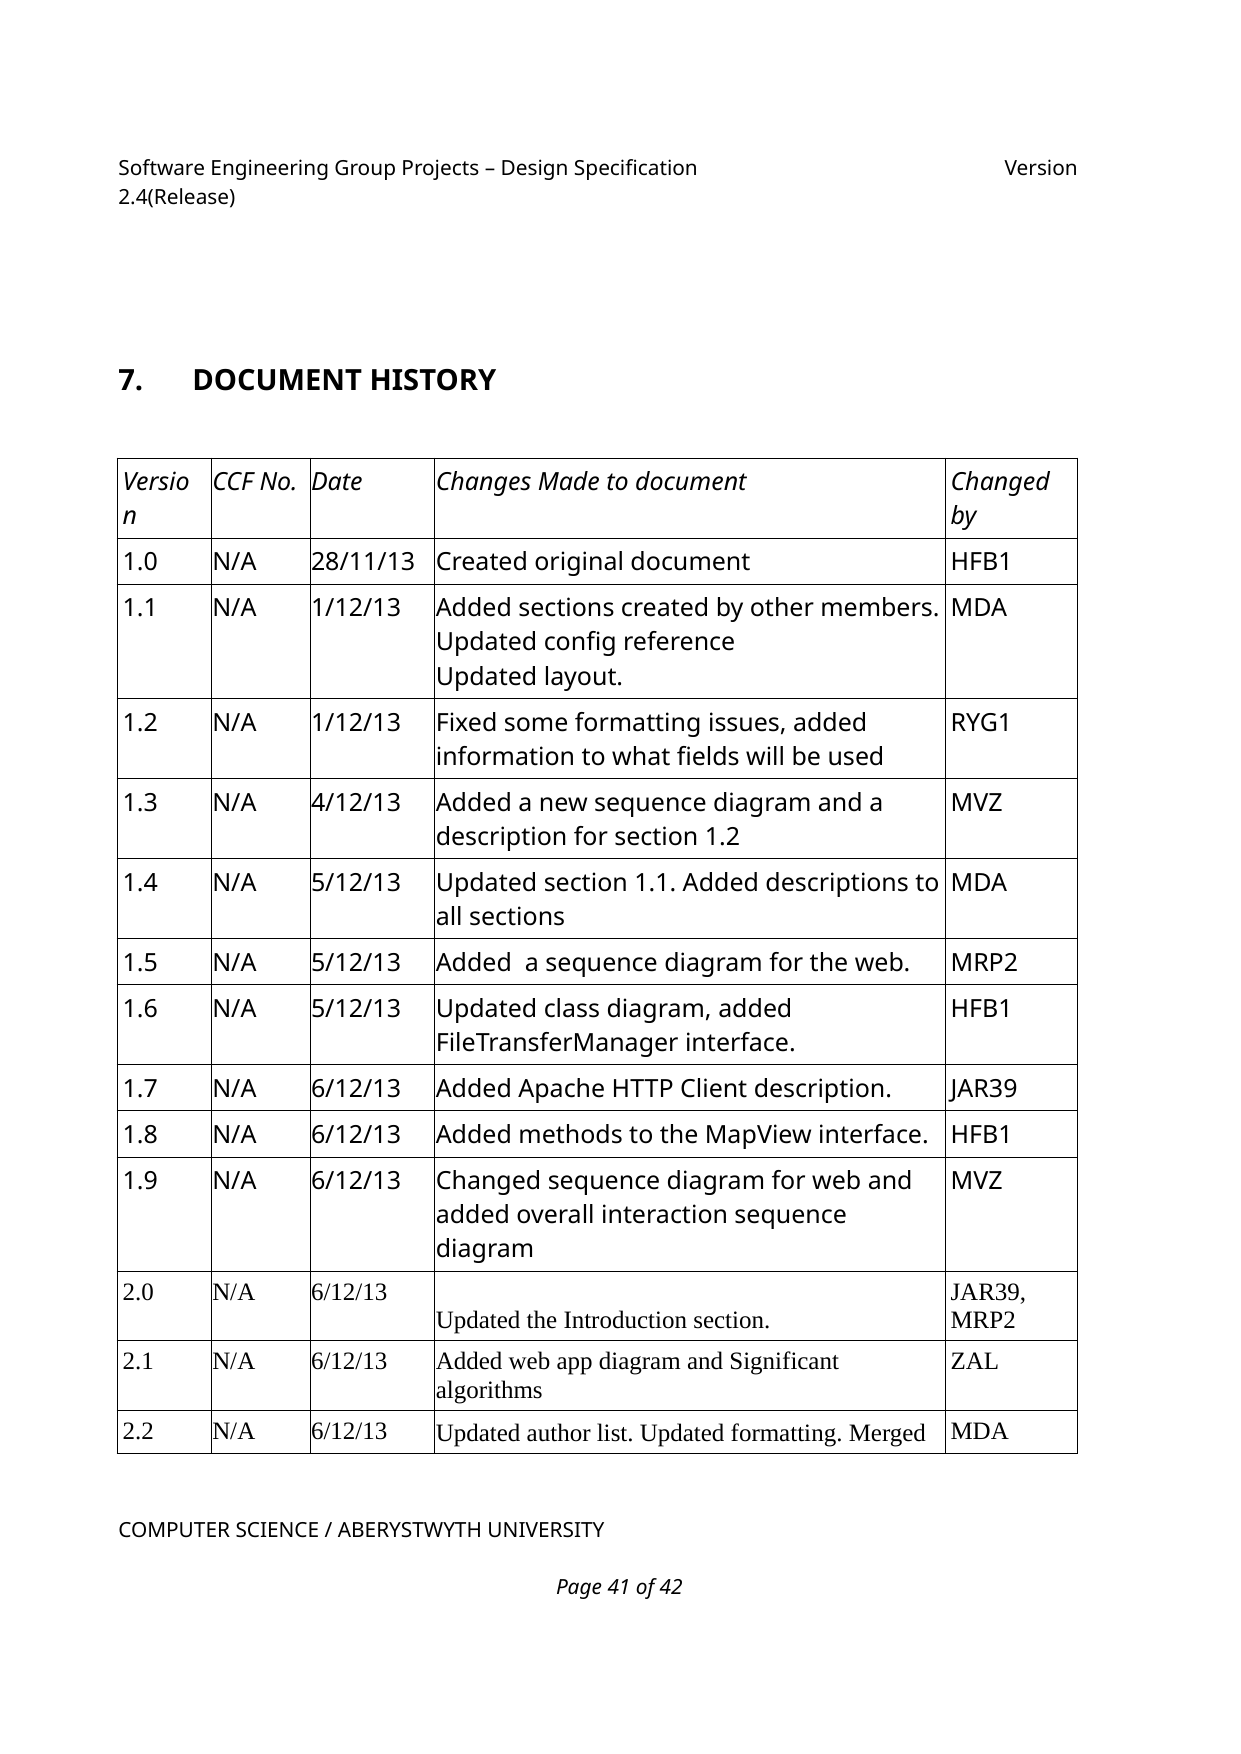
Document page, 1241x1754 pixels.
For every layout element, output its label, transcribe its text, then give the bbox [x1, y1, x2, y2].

table_cell MDA [946, 585, 1077, 698]
table_cell Updated section 1.1. Added descriptions to all sections [435, 859, 945, 938]
table_cell Added methods to the MapView interface. [435, 1111, 945, 1156]
subtitle DOCUMENT HISTORY [118, 359, 1122, 398]
table_cell 5/12/13 [311, 939, 434, 984]
table_cell N/A [212, 1158, 310, 1271]
table_cell 2.0 [118, 1272, 211, 1340]
table_cell Fixed some formatting issues, added information to what fields will be used [435, 699, 945, 778]
table_cell MDA [946, 1411, 1077, 1453]
table_cell Added a new sequence diagram and a description for section 1.2 [435, 779, 945, 858]
table_cell 4/12/13 [311, 779, 434, 858]
table_cell MRP2 [946, 939, 1077, 984]
table_cell 1.2 [118, 699, 211, 778]
table_cell 1.6 [118, 985, 211, 1064]
table_cell N/A [212, 779, 310, 858]
table_cell N/A [212, 539, 310, 584]
table_header Changes Made to document [435, 459, 945, 538]
table_cell Updated the Introduction section. [435, 1272, 945, 1340]
table_cell 6/12/13 [311, 1158, 434, 1271]
table_cell RYG1 [946, 699, 1077, 778]
table_cell 6/12/13 [311, 1341, 434, 1409]
table_cell Added a sequence diagram for the web. [435, 939, 945, 984]
table_cell 1.8 [118, 1111, 211, 1156]
table_cell Updated class diagram, added FileTransferManager interface. [435, 985, 945, 1064]
table_cell N/A [212, 939, 310, 984]
table_cell 6/12/13 [311, 1411, 434, 1453]
table_cell 28/11/13 [311, 539, 434, 584]
table_cell Added sections created by other members. Updated config reference Updated layout. [435, 585, 945, 698]
table_cell 1.5 [118, 939, 211, 984]
table_header Version [118, 459, 211, 538]
table_cell N/A [212, 1272, 310, 1340]
table_cell 1/12/13 [311, 699, 434, 778]
table_cell 1.4 [118, 859, 211, 938]
table_cell Updated author list. Updated formatting. Merged [435, 1411, 945, 1453]
table_cell 1.9 [118, 1158, 211, 1271]
table_cell 1/12/13 [311, 585, 434, 698]
table_cell N/A [212, 1111, 310, 1156]
table_cell JAR39, MRP2 [946, 1272, 1077, 1340]
table_cell Added web app diagram and Significant algorithms [435, 1341, 945, 1409]
table_cell N/A [212, 585, 310, 698]
table_cell 6/12/13 [311, 1065, 434, 1110]
table_header Changed by [946, 459, 1077, 538]
table_cell MVZ [946, 779, 1077, 858]
table_cell MDA [946, 859, 1077, 938]
table_cell N/A [212, 985, 310, 1064]
table_cell 1.1 [118, 585, 211, 698]
table_cell N/A [212, 699, 310, 778]
table_cell ZAL [946, 1341, 1077, 1409]
table_cell 6/12/13 [311, 1272, 434, 1340]
table_cell 2.2 [118, 1411, 211, 1453]
table_cell 1.7 [118, 1065, 211, 1110]
table_cell Created original document [435, 539, 945, 584]
table_cell 1.3 [118, 779, 211, 858]
table_cell N/A [212, 1411, 310, 1453]
table_cell HFB1 [946, 1111, 1077, 1156]
table_header CCF No. [212, 459, 310, 538]
table_cell Changed sequence diagram for web and added overall interaction sequence diagram [435, 1158, 945, 1271]
table_cell 5/12/13 [311, 859, 434, 938]
table_cell 6/12/13 [311, 1111, 434, 1156]
table_cell 5/12/13 [311, 985, 434, 1064]
table_header Date [311, 459, 434, 538]
table_cell JAR39 [946, 1065, 1077, 1110]
table_cell HFB1 [946, 985, 1077, 1064]
table_cell HFB1 [946, 539, 1077, 584]
table_cell 1.0 [118, 539, 211, 584]
table_cell 2.1 [118, 1341, 211, 1409]
table_cell N/A [212, 1341, 310, 1409]
table_cell MVZ [946, 1158, 1077, 1271]
table_cell Added Apache HTTP Client description. [435, 1065, 945, 1110]
table_cell N/A [212, 859, 310, 938]
table_cell N/A [212, 1065, 310, 1110]
